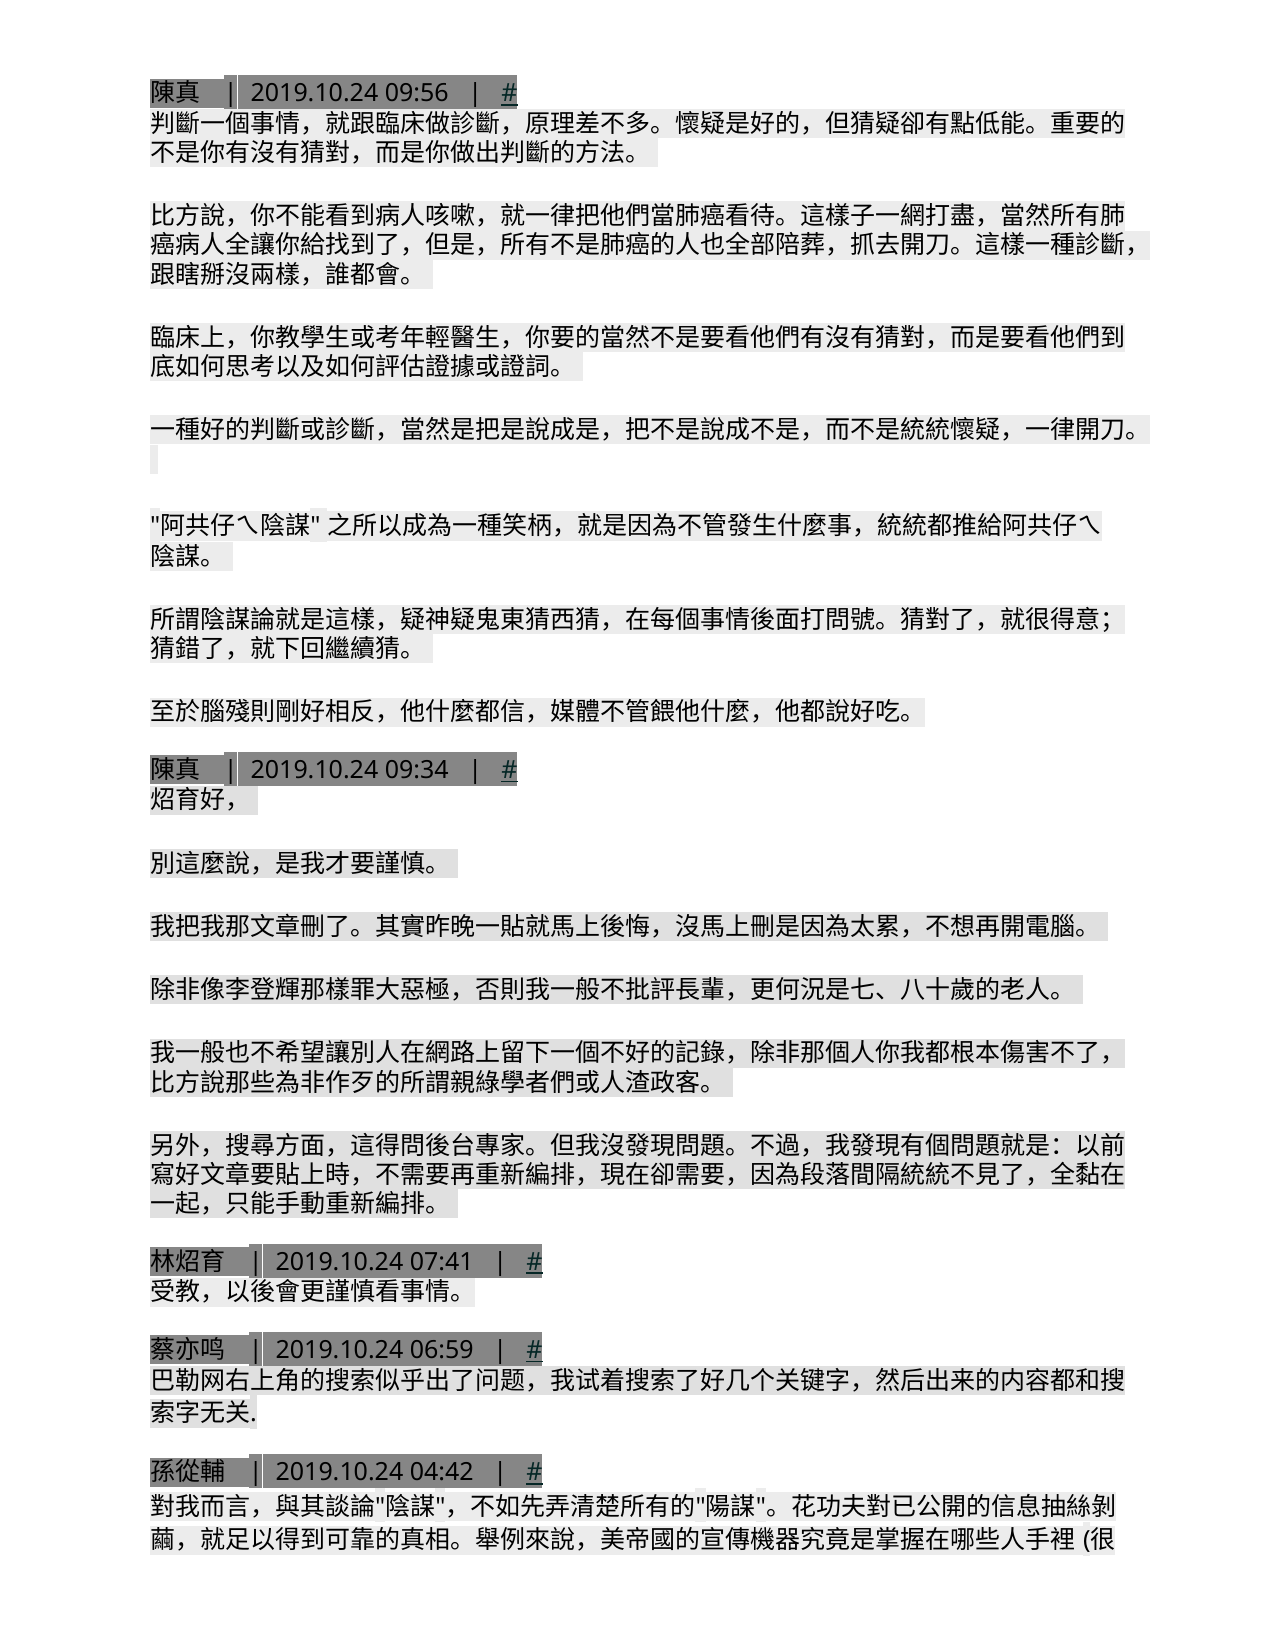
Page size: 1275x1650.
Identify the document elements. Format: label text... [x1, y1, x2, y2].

text 判斷一個事情，就跟臨床做診斷，原理差不多。懷疑是好的，但猜疑卻有點低能。重要的不是你有沒有猜對，而是你做出判斷的方法。 比方說，你不能看到病人咳嗽，就一律把他們當肺癌看待。這樣子一網打盡，當然所有肺癌病人全讓你給找到了，但是，所有不是肺癌的人也全部陪葬，抓去開刀。這樣一種診斷，跟瞎掰沒兩樣，誰都會。 臨床上，你教學生或考年輕醫生，你要的當然不是要看他們有沒有猜對，而是要看他們到底如何思考以及如何評估證據或證詞。 一種好的判斷或診斷，當然是把是說成是，把不是說成不是，而不是統統懷疑，一律開刀。 "阿共仔ㄟ陰謀" 之所以成為一種笑柄，就是因為不管發生什麼事，統統都推給阿共仔ㄟ陰謀。 所謂陰謀論就是這樣，疑神疑鬼東猜西猜，在每個事情後面打問號。猜對了，就很得意；猜錯了，就下回繼續猜。 至於腦殘則剛好相反，他什麼都信，媒體不管餵他什麼，他都說好吃。 [150, 109, 1125, 727]
text 陳真 | 2019.10.24 09:56 | # [150, 75, 1125, 109]
text 巴勒网右上角的搜索似乎出了问题，我试着搜索了好几个关键字，然后出来的内容都和搜索字无关. [150, 1366, 1125, 1429]
text 對我而言，與其談論"陰謀"，不如先弄清楚所有的"陽謀"。花功夫對已公開的信息抽絲剝繭，就足以得到可靠的真相。舉例來說，美帝國的宣傳機器究竟是掌握在哪些人手裡 (很 [150, 1488, 1125, 1556]
text 蔡亦鸣 | 2019.10.24 06:59 | # [150, 1332, 1125, 1366]
text 受教，以後會更謹慎看事情。 [150, 1278, 1125, 1307]
text 孫從輔 | 2019.10.24 04:42 | # [150, 1454, 1125, 1488]
text 林炤育 | 2019.10.24 07:41 | # [150, 1243, 1125, 1278]
text 陳真 | 2019.10.24 09:34 | # [150, 752, 1125, 786]
text 炤育好， 別這麼說，是我才要謹慎。 我把我那文章刪了。其實昨晚一貼就馬上後悔，沒馬上刪是因為太累，不想再開電腦。 除非像李登輝那樣罪大惡極，否則我一般不批評長輩，更何況是七、八十歲的老人。 我一般也不希望讓別人在網路上留下一個不好的記錄，除非那個人你我都根本傷害不了，比方說那些為非作歹的所謂親綠學者們或人渣政客。 另外，搜尋方面，這得問後台專家。但我沒發現問題。不過，我發現有個問題就是：以前寫好文章要貼上時，不需要再重新編排，現在卻需要，因為段落間隔統統不見了，全黏在一起，只能手動重新編排。 [150, 786, 1125, 1218]
